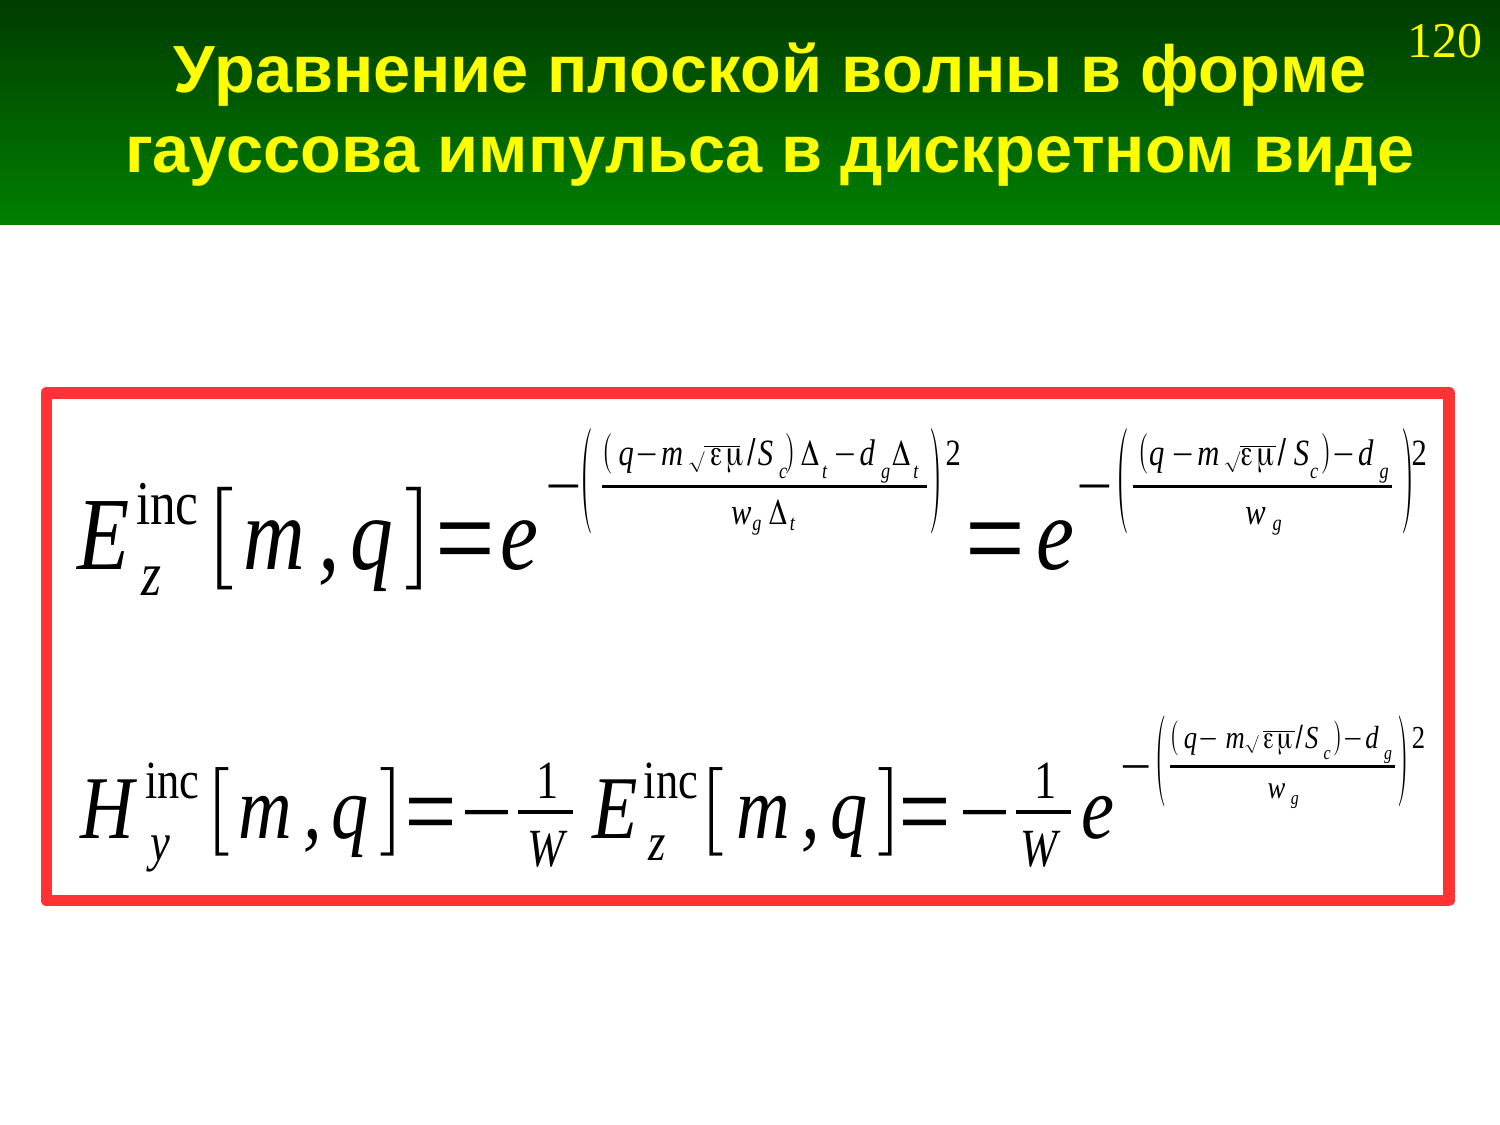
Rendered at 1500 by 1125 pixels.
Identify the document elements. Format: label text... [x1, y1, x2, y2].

chart [56, 714, 1443, 878]
title Уравнение плоской волны в форме гауссова импульса в дискретном виде [100, 7, 1441, 204]
chart [52, 426, 1443, 609]
